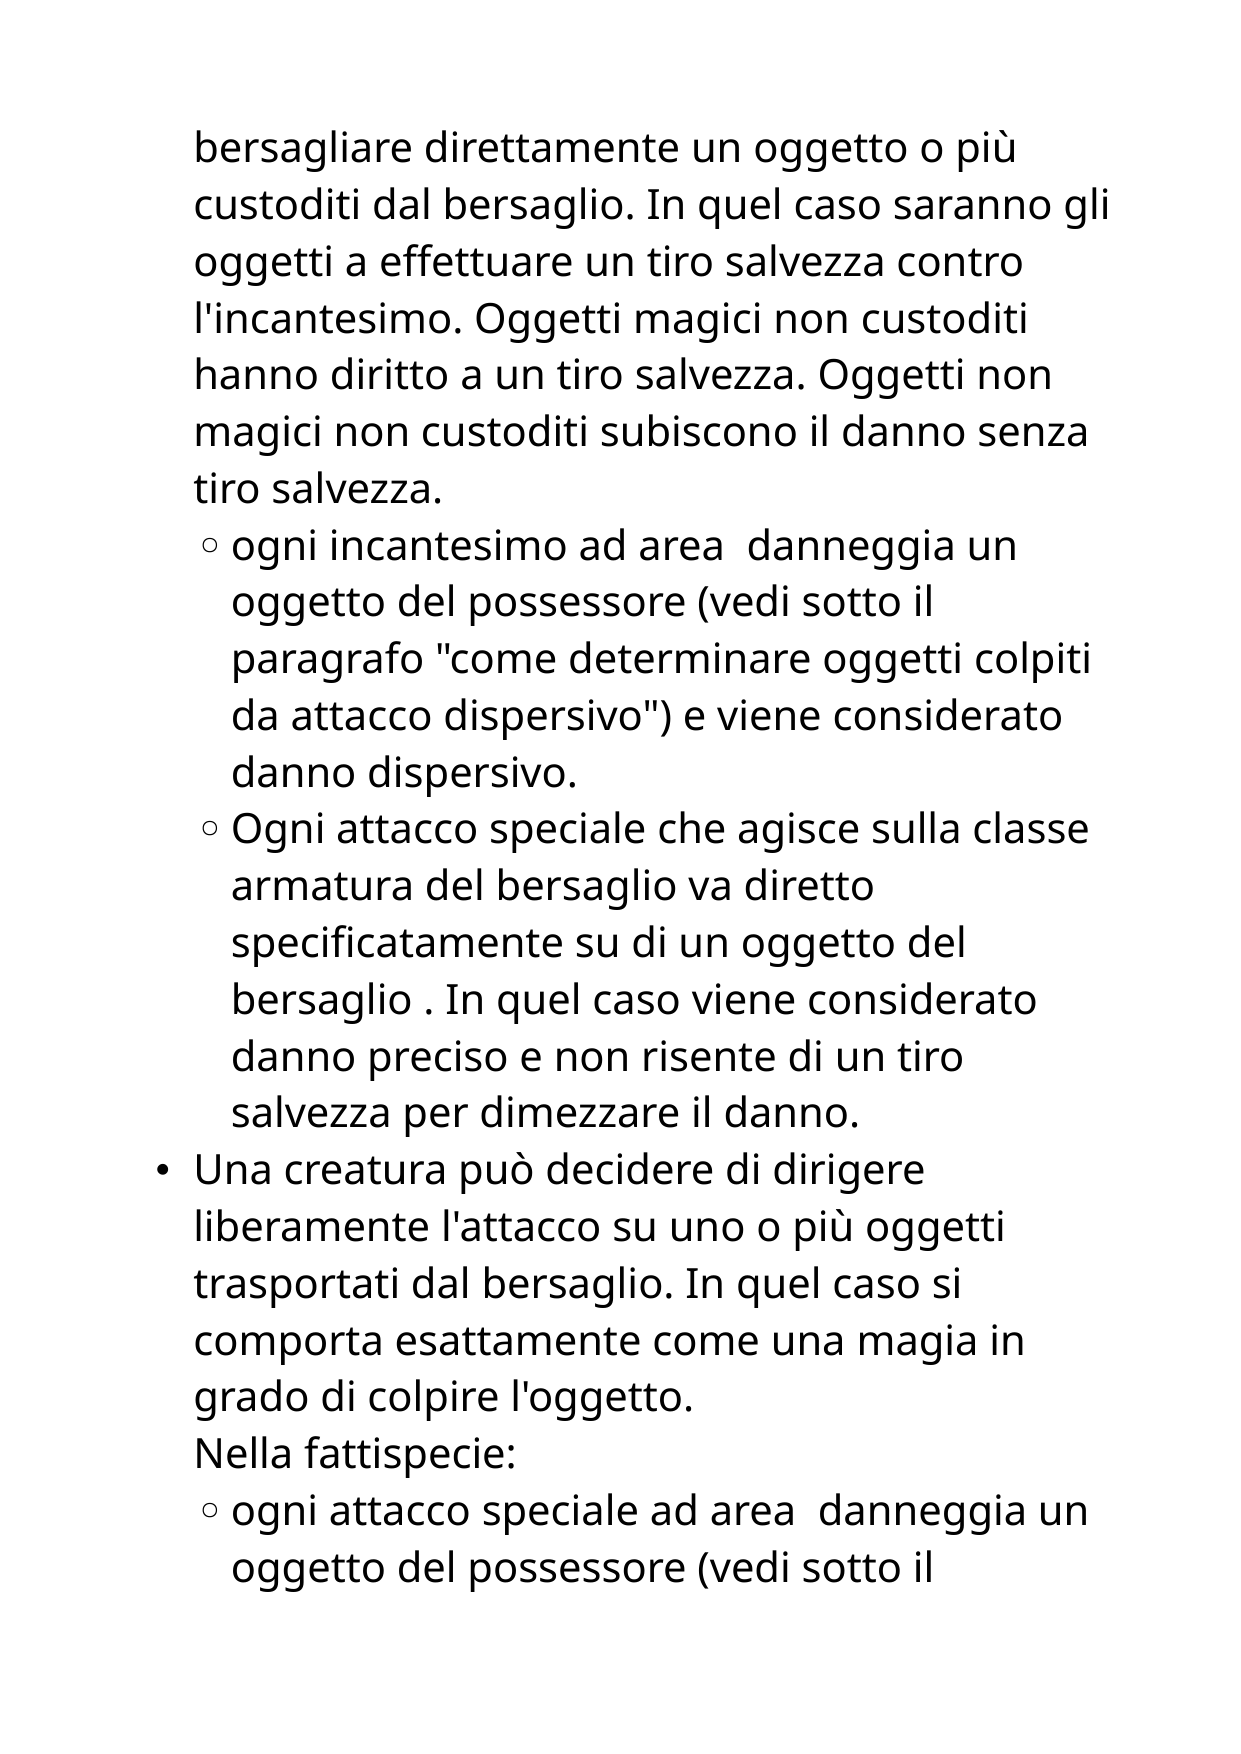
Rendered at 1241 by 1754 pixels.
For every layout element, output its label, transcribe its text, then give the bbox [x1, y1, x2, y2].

list ogni attacco speciale ad area danneggia un oggetto del possessore (vedi sotto il [193, 1481, 1122, 1594]
list bersagliare direttamente un oggetto o più custoditi dal bersaglio. In quel caso saranno gli oggetti a effettuare un tiro salvezza contro l'incantesimo. Oggetti magici non custoditi hanno diritto a un tiro salvezza. Oggetti non magici non custoditi subiscono il danno senza tiro salvezza. [156, 118, 1122, 516]
list Ogni attacco speciale che agisce sulla classe armatura del bersaglio va diretto specificatamente su di un oggetto del bersaglio . In quel caso viene considerato danno preciso e non risente di un tiro salvezza per dimezzare il danno. [193, 799, 1122, 1140]
list ogni incantesimo ad area danneggia un oggetto del possessore (vedi sotto il paragrafo "come determinare oggetti colpiti da attacco dispersivo") e viene considerato danno dispersivo. [193, 516, 1122, 799]
list Una creatura può decidere di dirigere liberamente l'attacco su uno o più oggetti trasportati dal bersaglio. In quel caso si comporta esattamente come una magia in grado di colpire l'oggetto. Nella fattispecie: [156, 1140, 1122, 1481]
